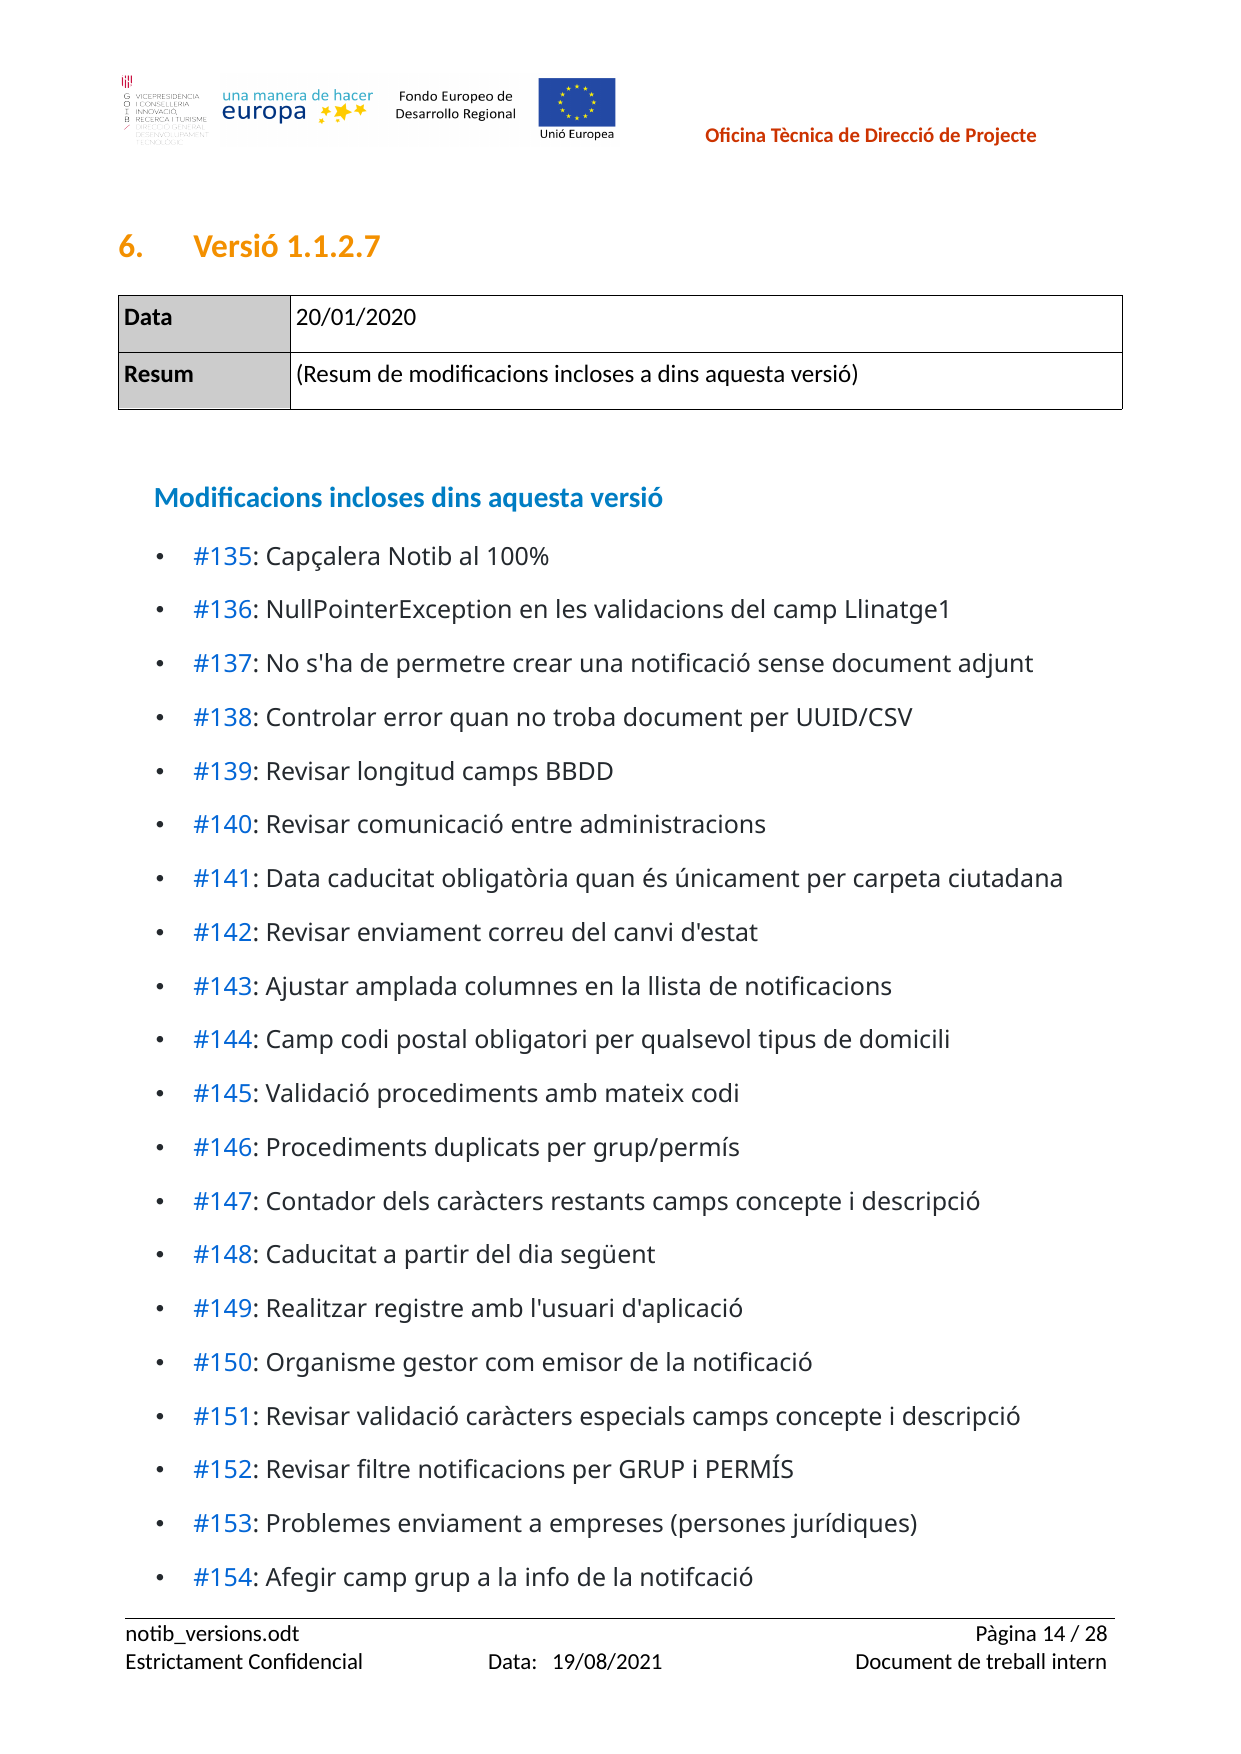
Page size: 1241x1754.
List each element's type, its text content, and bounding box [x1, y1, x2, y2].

list #150: Organisme gestor com emisor de la notificació [156, 1344, 1122, 1378]
table_header 20/01/2020 [291, 296, 1122, 352]
list #141: Data caducitat obligatòria quan és únicament per carpeta ciutadana [156, 861, 1122, 895]
list #148: Caducitat a partir del dia següent [156, 1237, 1122, 1271]
list #140: Revisar comunicació entre administracions [156, 807, 1122, 841]
list #147: Contador dels caràcters restants camps concepte i descripció [156, 1183, 1122, 1217]
list #138: Controlar error quan no troba document per UUID/CSV [156, 699, 1122, 733]
picture [118, 73, 213, 147]
list #149: Realitzar registre amb l'usuari d'aplicació [156, 1291, 1122, 1325]
picture [219, 73, 621, 147]
list #146: Procediments duplicats per grup/permís [156, 1129, 1122, 1163]
list #151: Revisar validació caràcters especials camps concepte i descripció [156, 1398, 1122, 1432]
list #144: Camp codi postal obligatori per qualsevol tipus de domicili [156, 1022, 1122, 1056]
subtitle Modificacions incloses dins aquesta versió [153, 479, 1122, 514]
list #152: Revisar filtre notificacions per GRUP i PERMÍS [156, 1452, 1122, 1486]
list #139: Revisar longitud camps BBDD [156, 753, 1122, 787]
table_cell Resum [119, 353, 290, 408]
list #142: Revisar enviament correu del canvi d'estat [156, 914, 1122, 948]
table_header Data [119, 296, 290, 352]
list #153: Problemes enviament a empreses (persones jurídiques) [156, 1506, 1122, 1540]
list #145: Validació procediments amb mateix codi [156, 1076, 1122, 1110]
list #143: Ajustar amplada columnes en la llista de notificacions [156, 968, 1122, 1002]
subtitle Versió 1.1.2.7 [118, 225, 1122, 266]
list #136: NullPointerException en les validacions del camp Llinatge1 [156, 592, 1122, 626]
list #135: Capçalera Notib al 100% [156, 538, 1122, 572]
table_cell (Resum de modificacions incloses a dins aquesta versió) [291, 353, 1122, 408]
list #137: No s'ha de permetre crear una notificació sense document adjunt [156, 646, 1122, 680]
list #154: Afegir camp grup a la info de la notifcació [156, 1559, 1122, 1593]
